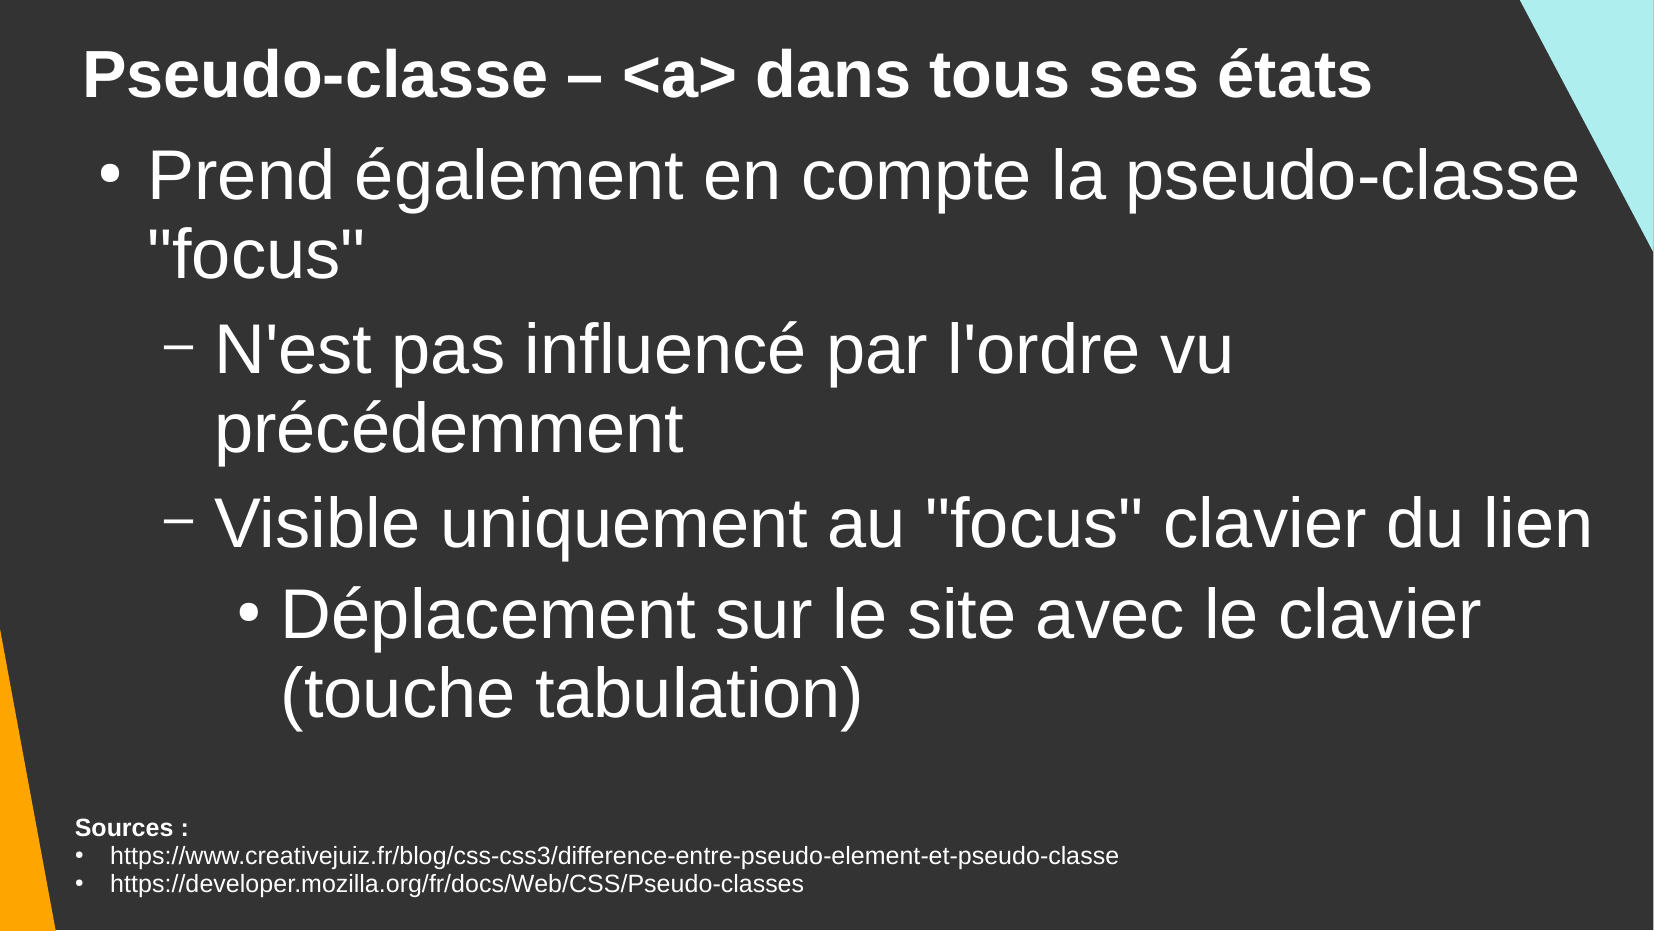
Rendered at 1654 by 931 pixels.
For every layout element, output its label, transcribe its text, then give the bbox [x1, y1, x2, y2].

list Prend également en compte la pseudo-classe "focus" N'est pas influencé par l'ordre vu précédemment Visible uniquement au "focus" clavier du lien Déplacement sur le site avec le clavier (touche tabulation) [80, 135, 1605, 745]
text_box [0, 628, 56, 931]
title Pseudo-classe – <a> dans tous ses états [82, 37, 1571, 114]
text_box [1519, 0, 1654, 254]
text_box Sources : https://www.creativejuiz.fr/blog/css-css3/difference-entre-pseudo-element-et-pseudo-classe https://developer.mozilla.org/fr/docs/Web/CSS/Pseudo-classes [60, 806, 1546, 931]
